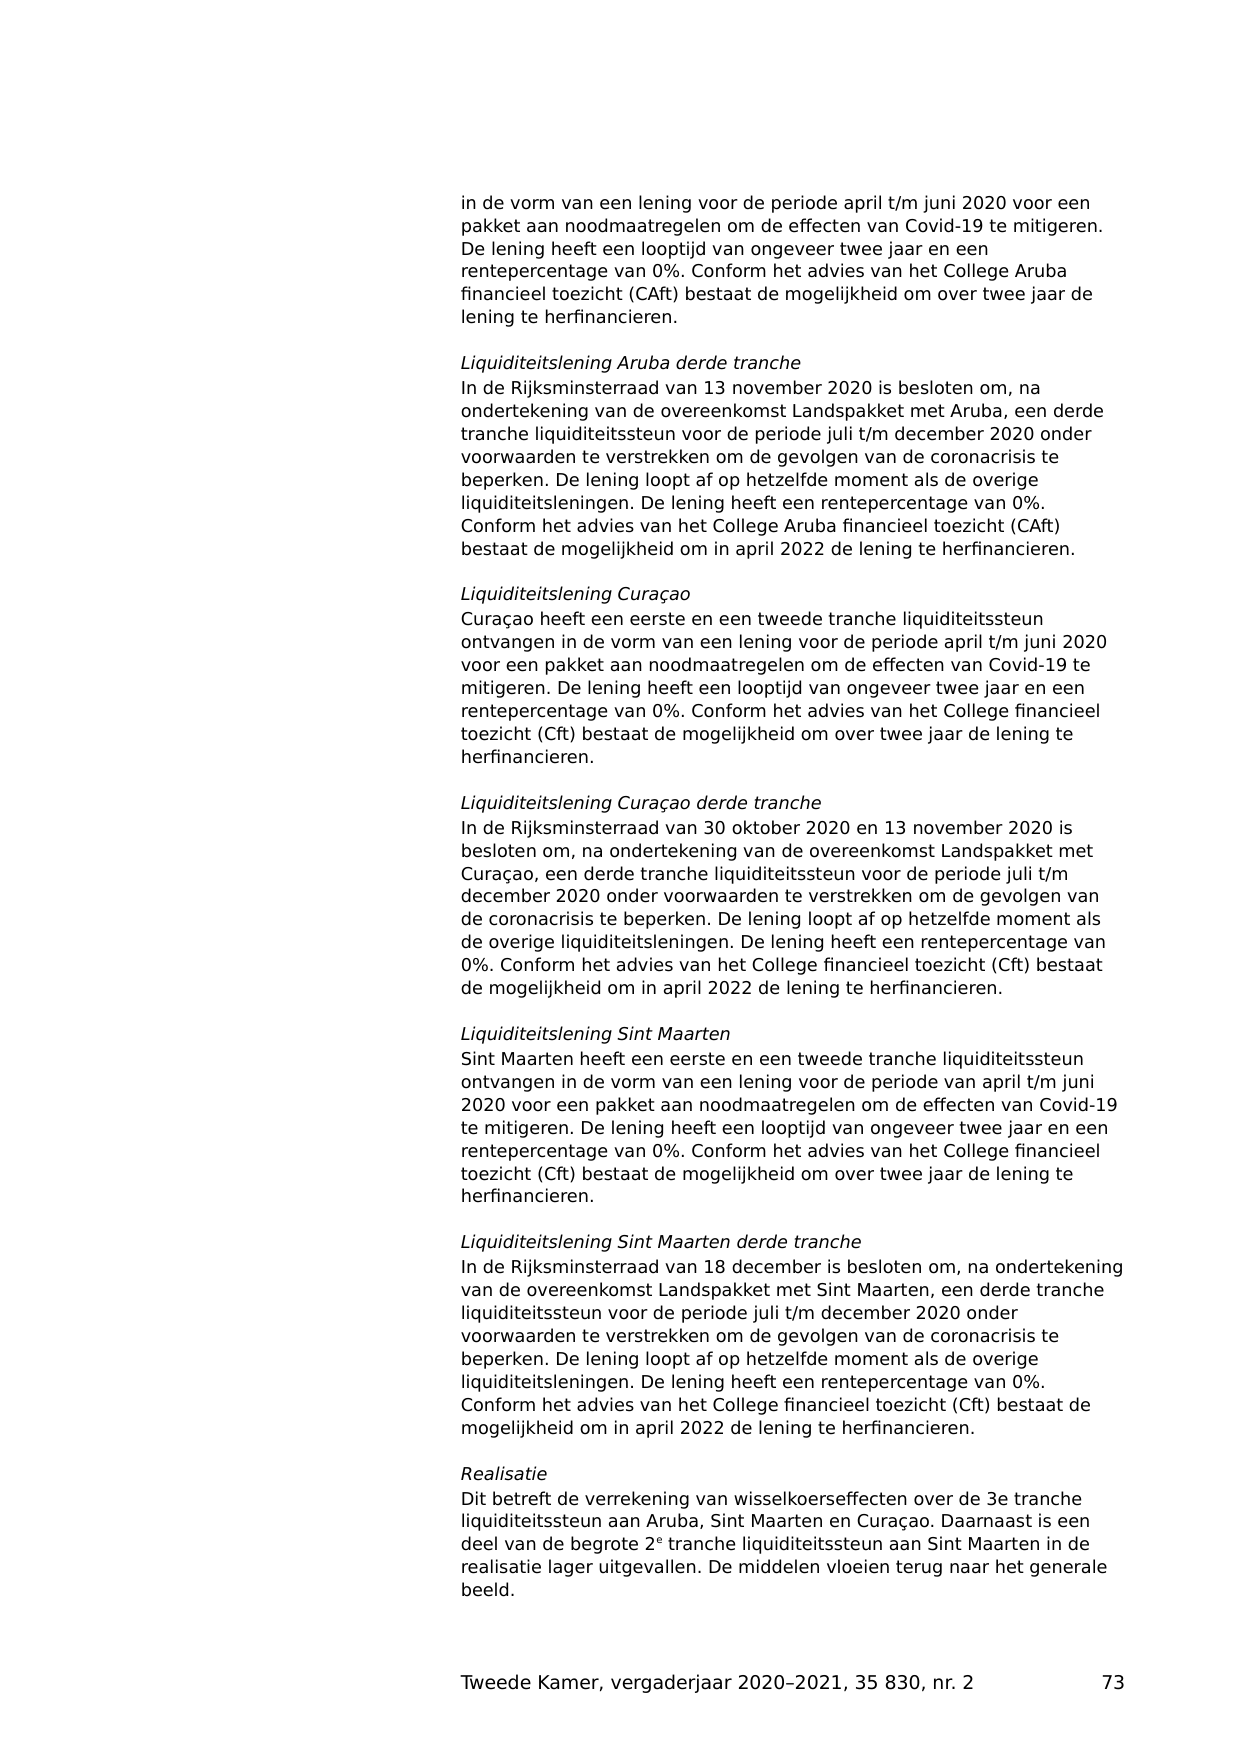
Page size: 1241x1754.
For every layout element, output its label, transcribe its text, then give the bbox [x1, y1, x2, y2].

text In de Rijksminsterraad van 18 december is besloten om, na ondertekening van de overeenkomst Landspakket met Sint Maarten, een derde tranche liquiditeitssteun voor de periode juli t/m december 2020 onder voorwaarden te verstrekken om de gevolgen van de coronacrisis te beperken. De lening loopt af op hetzelfde moment als de overige liquiditeitsleningen. De lening heeft een rentepercentage van 0%. Conform het advies van het College financieel toezicht (Cft) bestaat de mogelijkheid om in april 2022 de lening te herfinancieren. [461, 1255, 1125, 1439]
text Sint Maarten heeft een eerste en een tweede tranche liquiditeitssteun ontvangen in de vorm van een lening voor de periode van april t/m juni 2020 voor een pakket aan noodmaatregelen om de effecten van Covid-19 te mitigeren. De lening heeft een looptijd van ongeveer twee jaar en een rentepercentage van 0%. Conform het advies van het College financieel toezicht (Cft) bestaat de mogelijkheid om over twee jaar de lening te herfinancieren. [461, 1047, 1125, 1207]
text Liquiditeitslening Aruba derde tranche [461, 351, 1125, 374]
text In de Rijksminsterraad van 13 november 2020 is besloten om, na ondertekening van de overeenkomst Landspakket met Aruba, een derde tranche liquiditeitssteun voor de periode juli t/m december 2020 onder voorwaarden te verstrekken om de gevolgen van de coronacrisis te beperken. De lening loopt af op hetzelfde moment als de overige liquiditeitsleningen. De lening heeft een rentepercentage van 0%. Conform het advies van het College Aruba financieel toezicht (CAft) bestaat de mogelijkheid om in april 2022 de lening te herfinancieren. [461, 376, 1125, 559]
text in de vorm van een lening voor de periode april t/m juni 2020 voor een pakket aan noodmaatregelen om de effecten van Covid-19 te mitigeren. De lening heeft een looptijd van ongeveer twee jaar en een rentepercentage van 0%. Conform het advies van het College Aruba financieel toezicht (CAft) bestaat de mogelijkheid om over twee jaar de lening te herfinancieren. [461, 191, 1125, 328]
text In de Rijksminsterraad van 30 oktober 2020 en 13 november 2020 is besloten om, na ondertekening van de overeenkomst Landspakket met Curaçao, een derde tranche liquiditeitssteun voor de periode juli t/m december 2020 onder voorwaarden te verstrekken om de gevolgen van de coronacrisis te beperken. De lening loopt af op hetzelfde moment als de overige liquiditeitsleningen. De lening heeft een rentepercentage van 0%. Conform het advies van het College financieel toezicht (Cft) bestaat de mogelijkheid om in april 2022 de lening te herfinancieren. [461, 816, 1125, 999]
text Liquiditeitslening Curaçao [461, 582, 1125, 605]
text Dit betreft de verrekening van wisselkoerseffecten over de 3e tranche liquiditeitssteun aan Aruba, Sint Maarten en Curaçao. Daarnaast is een deel van de begrote 2e tranche liquiditeitssteun aan Sint Maarten in de realisatie lager uitgevallen. De middelen vloeien terug naar het generale beeld. [461, 1487, 1125, 1601]
text Liquiditeitslening Sint Maarten [461, 1022, 1125, 1045]
text Realisatie [461, 1462, 1125, 1484]
text Liquiditeitslening Sint Maarten derde tranche [461, 1230, 1125, 1253]
text Liquiditeitslening Curaçao derde tranche [461, 791, 1125, 814]
text Curaçao heeft een eerste en een tweede tranche liquiditeitssteun ontvangen in de vorm van een lening voor de periode april t/m juni 2020 voor een pakket aan noodmaatregelen om de effecten van Covid-19 te mitigeren. De lening heeft een looptijd van ongeveer twee jaar en een rentepercentage van 0%. Conform het advies van het College financieel toezicht (Cft) bestaat de mogelijkheid om over twee jaar de lening te herfinancieren. [461, 607, 1125, 768]
